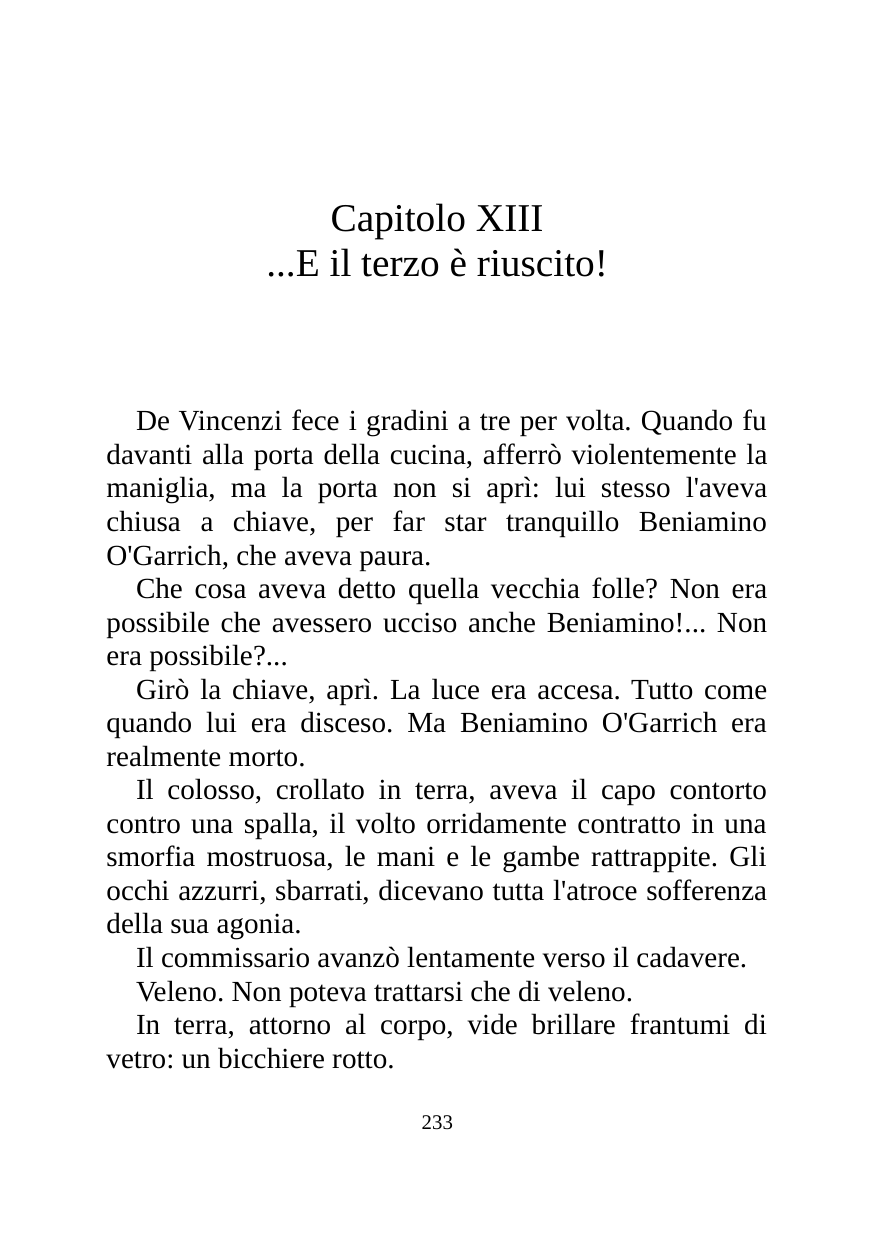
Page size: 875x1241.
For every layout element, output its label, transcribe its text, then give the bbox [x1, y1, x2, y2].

text Il colosso, crollato in terra, aveva il capo contorto contro una spalla, il volto orridamente contratto in una smorfia mostruosa, le mani e le gambe rattrappite. Gli occhi azzurri, sbarrati, dicevano tutta l'atroce sofferenza della sua agonia. [106, 772, 768, 940]
text Veleno. Non poteva trattarsi che di veleno. [106, 974, 768, 1007]
text Che cosa aveva detto quella vecchia folle? Non era possibile che avessero ucciso anche Beniamino!... Non era possibile?... [106, 571, 768, 672]
text De Vincenzi fece i gradini a tre per volta. Quando fu davanti alla porta della cucina, afferrò violentemente la maniglia, ma la porta non si aprì: lui stesso l'aveva chiusa a chiave, per far star tranquillo Beniamino O'Garrich, che aveva paura. [106, 403, 768, 571]
text Il commissario avanzò lentamente verso il cadavere. [106, 940, 768, 974]
subtitle Capitolo XIII ...E il terzo è riuscito! [106, 195, 768, 285]
text Girò la chiave, aprì. La luce era accesa. Tutto come quando lui era disceso. Ma Beniamino O'Garrich era realmente morto. [106, 672, 768, 772]
text In terra, attorno al corpo, vide brillare frantumi di vetro: un bicchiere rotto. [106, 1007, 768, 1074]
